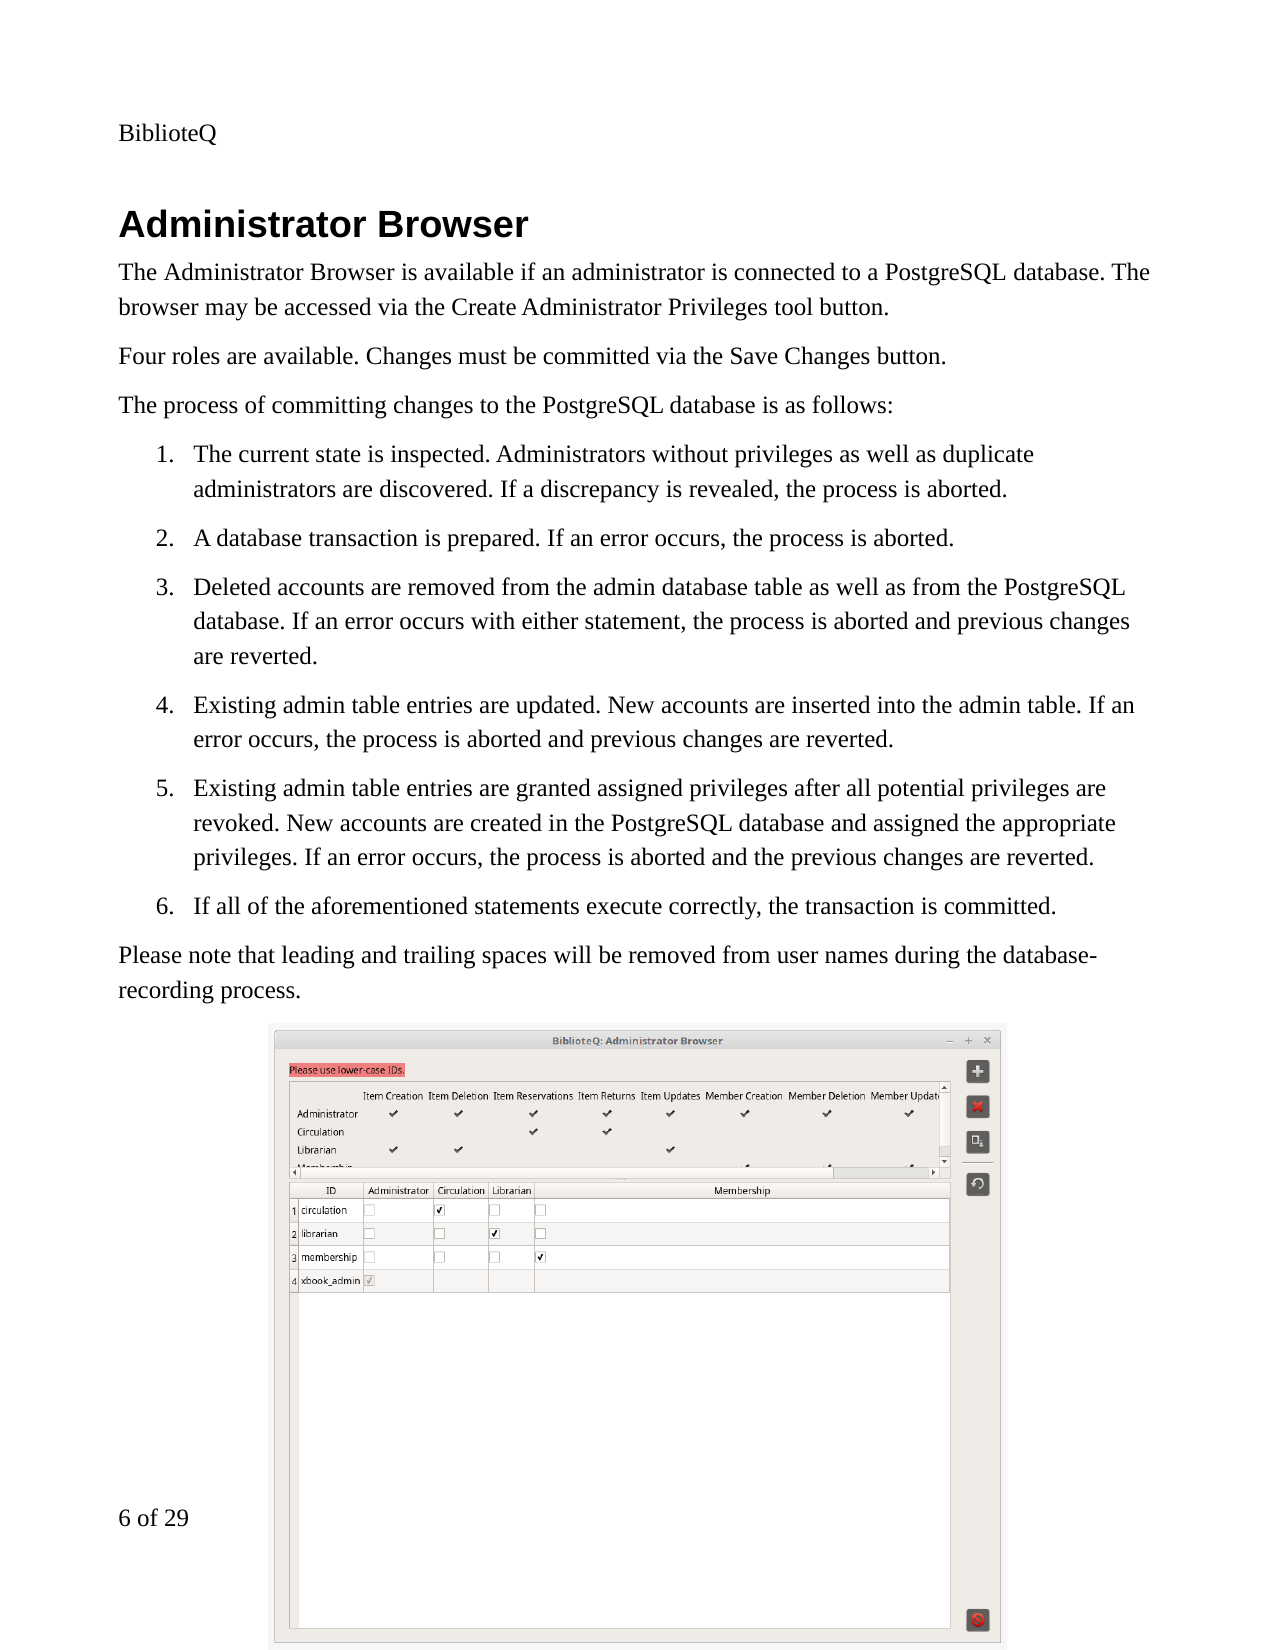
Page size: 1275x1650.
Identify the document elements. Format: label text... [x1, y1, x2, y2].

text The process of committing changes to the PostgreSQL database is as follows: [118, 390, 1157, 419]
text The Administrator Browser is available if an administrator is connected to a PostgreSQL database. The browser may be accessed via the Create Administrator Privileges tool button. [118, 257, 1157, 321]
list The current state is inspected. Administrators without privileges as well as duplicate administrators are discovered. If a discrepancy is revealed, the process is aborted. [156, 439, 1157, 502]
text Four roles are available. Changes must be committed via the Save Changes button. [118, 341, 1157, 370]
list A database transaction is prepared. If an error occurs, the process is aborted. [156, 523, 1157, 551]
list Existing admin table entries are updated. New accounts are inserted into the admin table. If an error occurs, the process is aborted and previous changes are reverted. [156, 690, 1157, 753]
list Existing admin table entries are granted assigned privileges after all potential privileges are revoked. New accounts are created in the PostgreSQL database and assigned the appropriate privileges. If an error occurs, the process is aborted and the previous changes are reverted. [156, 773, 1157, 871]
list Deleted accounts are removed from the admin database table as well as from the PostgreSQL database. If an error occurs with either statement, the process is aborted and previous changes are reverted. [156, 572, 1157, 669]
picture [267, 1023, 1008, 1650]
text Please note that leading and trailing spaces will be removed from user names during the database-recording process. [118, 940, 1157, 1004]
list If all of the aforementioned statements execute correctly, the transaction is committed. [156, 891, 1157, 920]
subtitle Administrator Browser [118, 201, 1157, 245]
